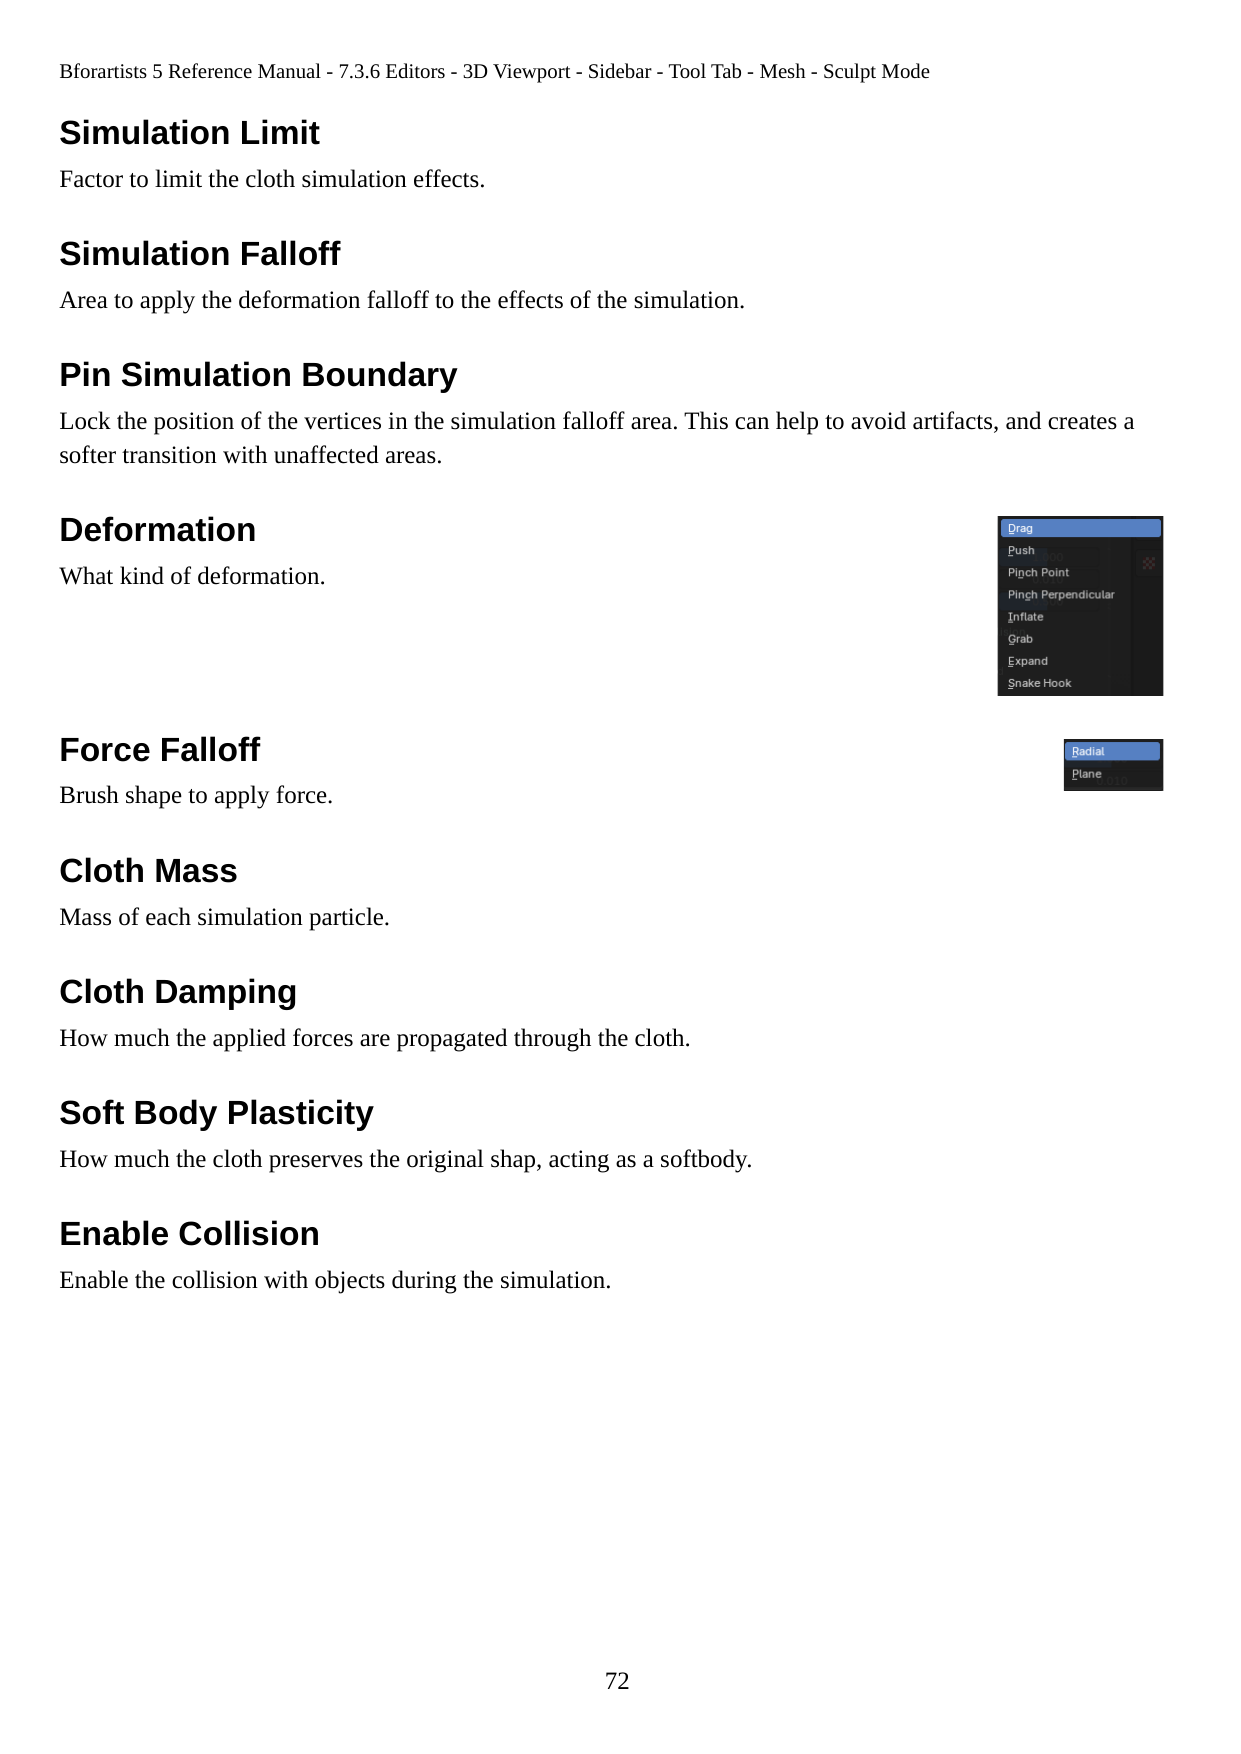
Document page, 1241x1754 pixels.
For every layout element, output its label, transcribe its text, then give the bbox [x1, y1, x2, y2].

picture [997, 516, 1164, 696]
text Lock the position of the vertices in the simulation falloff area. This can help to avoid artifacts, and creates a softer transition with unaffected areas. [59, 406, 1181, 469]
subtitle Force Falloff [59, 729, 1181, 768]
text Factor to limit the cloth simulation effects. [59, 164, 1181, 192]
text How much the applied forces are propagated through the cloth. [59, 1023, 1181, 1051]
subtitle Cloth Mass [59, 850, 1181, 889]
text Area to apply the deformation falloff to the effects of the simulation. [59, 285, 1181, 313]
subtitle Deformation [59, 510, 1181, 549]
text Mass of each simulation particle. [59, 902, 1181, 930]
subtitle Pin Simulation Boundary [59, 355, 1181, 393]
subtitle Simulation Falloff [59, 234, 1181, 272]
text Brush shape to apply force. [59, 781, 1181, 809]
text How much the cloth preserves the original shap, acting as a softbody. [59, 1144, 1181, 1172]
subtitle Enable Collision [59, 1213, 1181, 1252]
picture [1063, 739, 1164, 791]
text What kind of deformation. [59, 561, 997, 590]
subtitle Simulation Limit [59, 113, 1181, 151]
text Enable the collision with objects during the simulation. [59, 1265, 1181, 1293]
subtitle Soft Body Plasticity [59, 1092, 1181, 1131]
subtitle Cloth Damping [59, 971, 1181, 1010]
